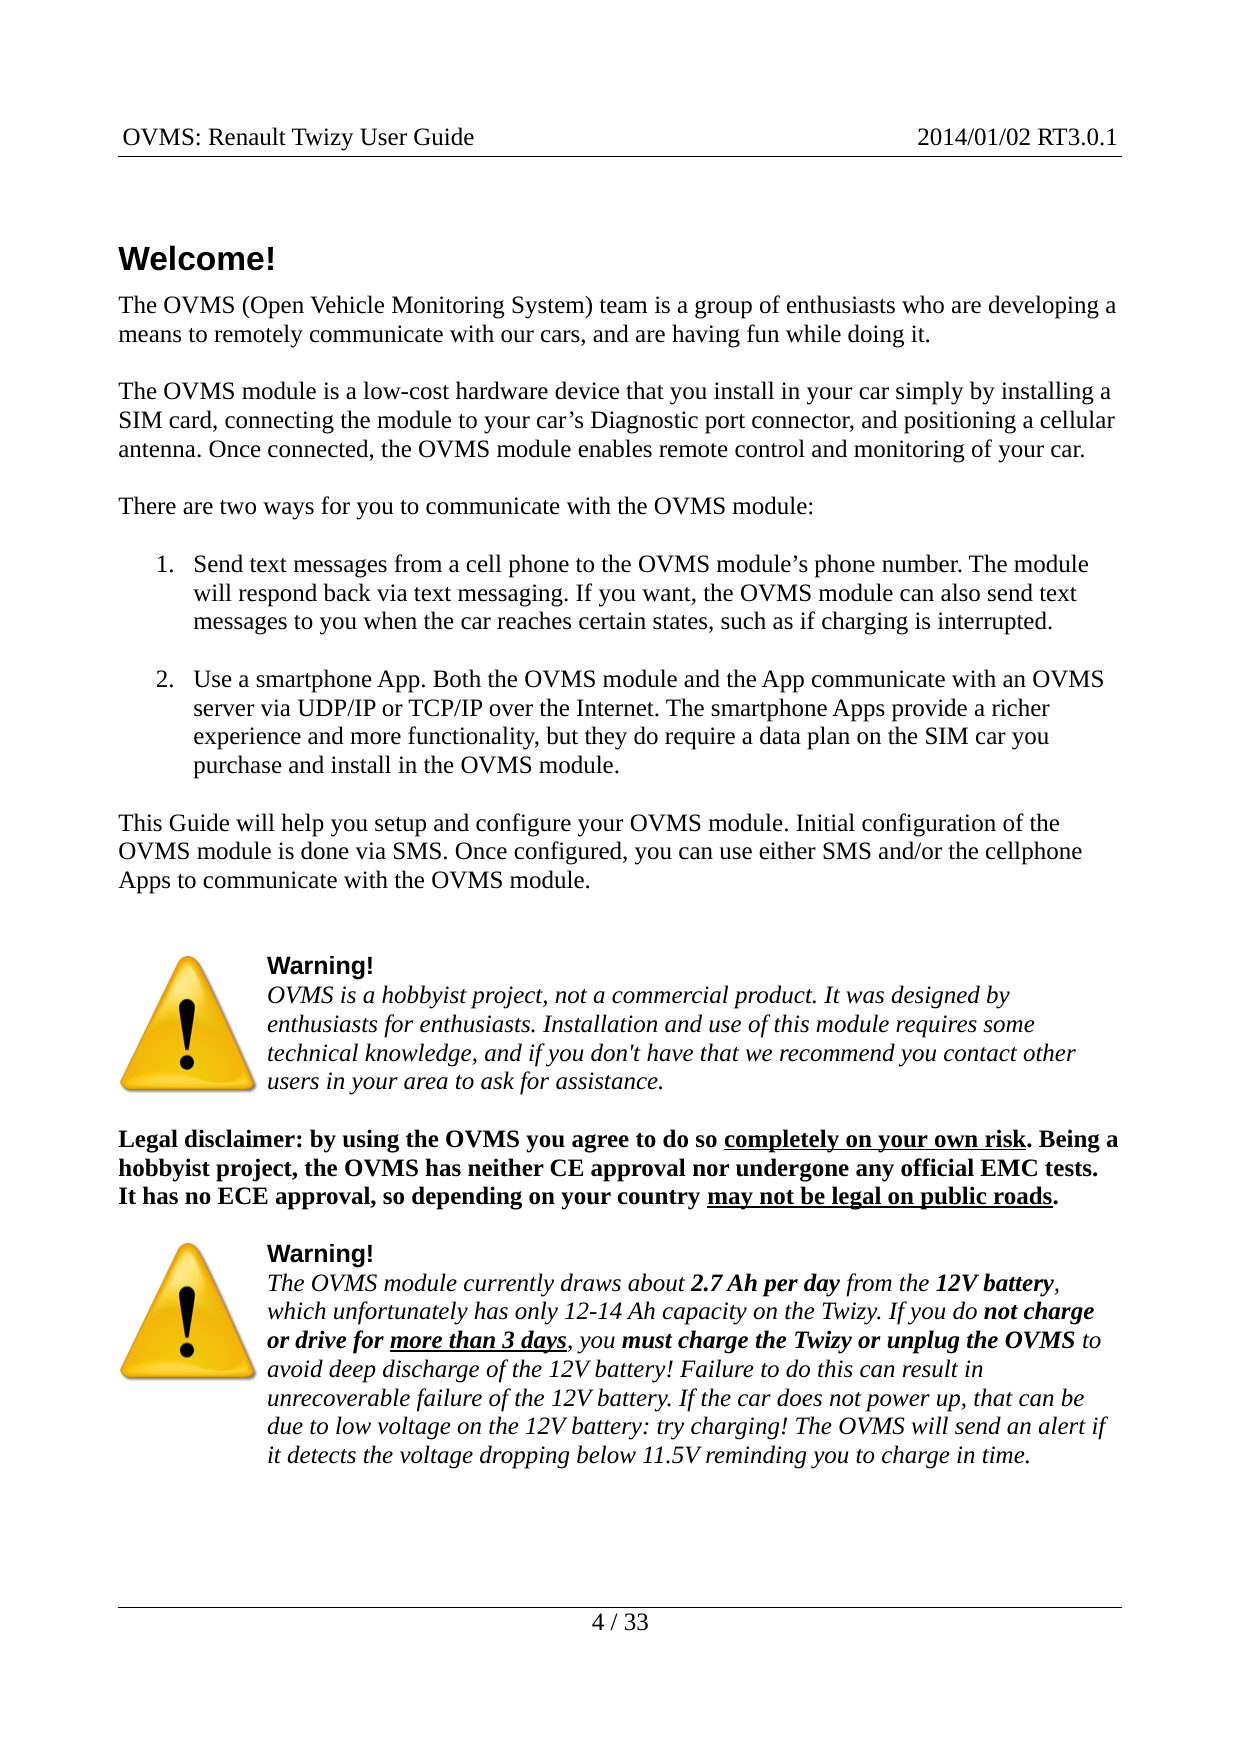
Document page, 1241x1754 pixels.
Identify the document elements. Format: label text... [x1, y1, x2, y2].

text Legal disclaimer: by using the OVMS you agree to do so completely on your own risk. Being a hobbyist project, the OVMS has neither CE approval nor undergone any official EMC tests. It has no ECE approval, so depending on your country may not be legal on public roads. [118, 1124, 1122, 1210]
text The OVMS module is a low-cost hardware device that you install in your car simply by installing a SIM card, connecting the module to your car’s Diagnostic port connector, and positioning a cellular antenna. Once connected, the OVMS module enables remote control and monitoring of your car. [118, 376, 1122, 463]
list Send text messages from a cell phone to the OVMS module’s phone number. The module will respond back via text messaging. If you want, the OVMS module can also send text messages to you when the car reaches certain states, such as if charging is interrupted. [156, 549, 1122, 664]
list Use a smartphone App. Both the OVMS module and the App communicate with an OVMS server via UDP/IP or TCP/IP over the Internet. The smartphone Apps provide a richer experience and more functionality, but they do require a data plan on the SIM car you purchase and install in the OVMS module. [156, 664, 1122, 779]
picture [118, 954, 260, 1096]
text OVMS is a hobbyist project, not a commercial product. It was designed by enthusiasts for enthusiasts. Installation and use of this module requires some technical knowledge, and if you don't have that we recommend you contact other users in your area to ask for assistance. [267, 980, 1122, 1095]
text Warning! [267, 1239, 1122, 1268]
text Warning! [267, 951, 1122, 980]
text The OVMS (Open Vehicle Monitoring System) team is a group of enthusiasts who are developing a means to remotely communicate with our cars, and are having fun while doing it. [118, 290, 1122, 348]
picture [118, 1241, 260, 1384]
text There are two ways for you to communicate with the OVMS module: [118, 491, 1122, 520]
text The OVMS module currently draws about 2.7 Ah per day from the 12V battery, which unfortunately has only 12-14 Ah capacity on the Twizy. If you do not charge or drive for more than 3 days, you must charge the Twizy or unplug the OVMS to avoid deep discharge of the 12V battery! Failure to do this can result in unrecoverable failure of the 12V battery. If the car does not power up, that can be due to low voltage on the 12V battery: try charging! The OVMS will send an alert if it detects the voltage dropping below 11.5V reminding you to charge in time. [267, 1268, 1122, 1469]
subtitle Welcome! [118, 239, 1122, 278]
text This Guide will help you setup and configure your OVMS module. Initial configuration of the OVMS module is done via SMS. Once configured, you can use either SMS and/or the cellphone Apps to communicate with the OVMS module. [118, 808, 1122, 894]
